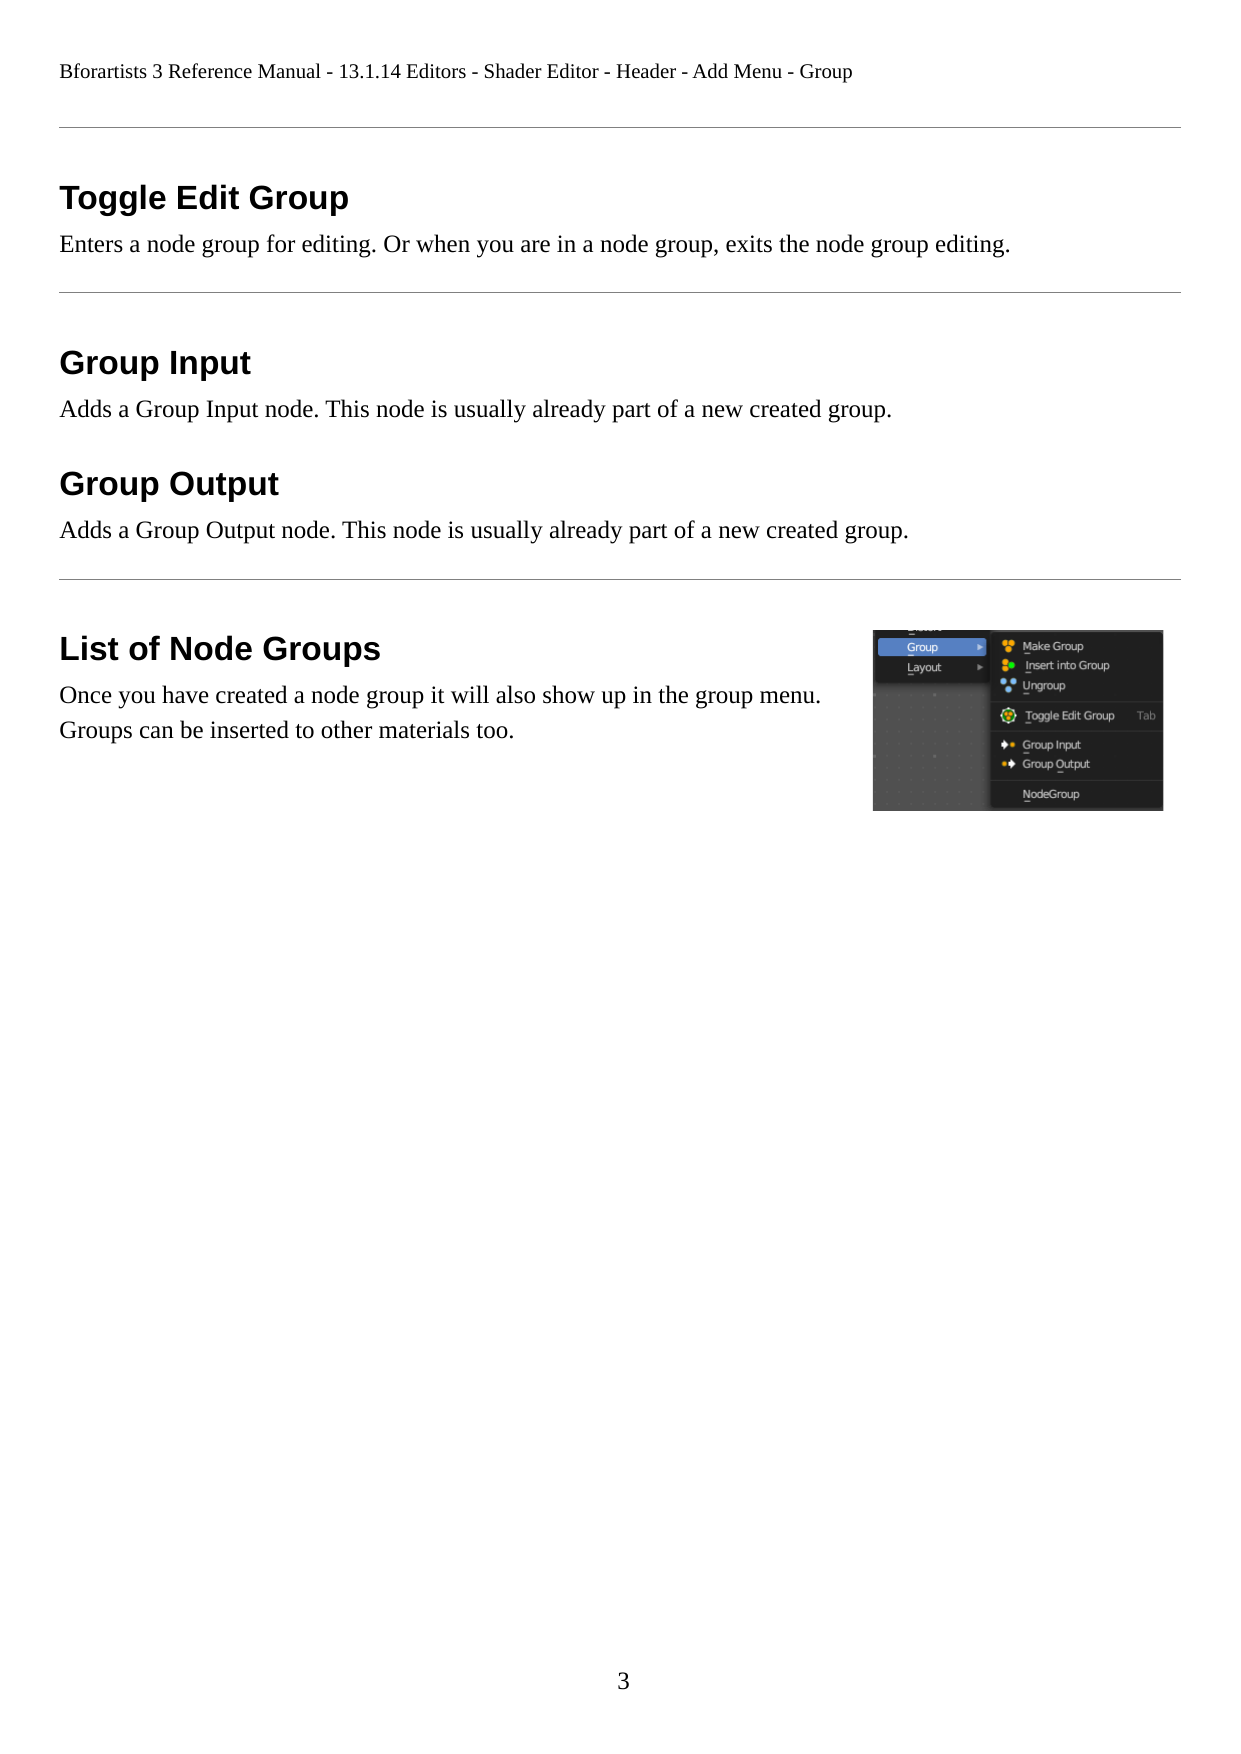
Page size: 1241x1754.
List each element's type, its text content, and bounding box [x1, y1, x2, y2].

text Adds a Group Output node. This node is usually already part of a new created group. [59, 515, 1181, 544]
text Once you have created a node group it will also show up in the group menu. Groups can be inserted to other materials too. [59, 680, 872, 743]
subtitle List of Node Groups [59, 629, 1181, 668]
picture [872, 630, 1164, 811]
subtitle Group Input [59, 343, 1181, 381]
text Enters a node group for editing. Or when you are in a node group, exits the node group editing. [59, 229, 1181, 257]
subtitle Group Output [59, 464, 1181, 502]
text Adds a Group Input node. This node is usually already part of a new created group. [59, 394, 1181, 423]
subtitle Toggle Edit Group [59, 178, 1181, 216]
